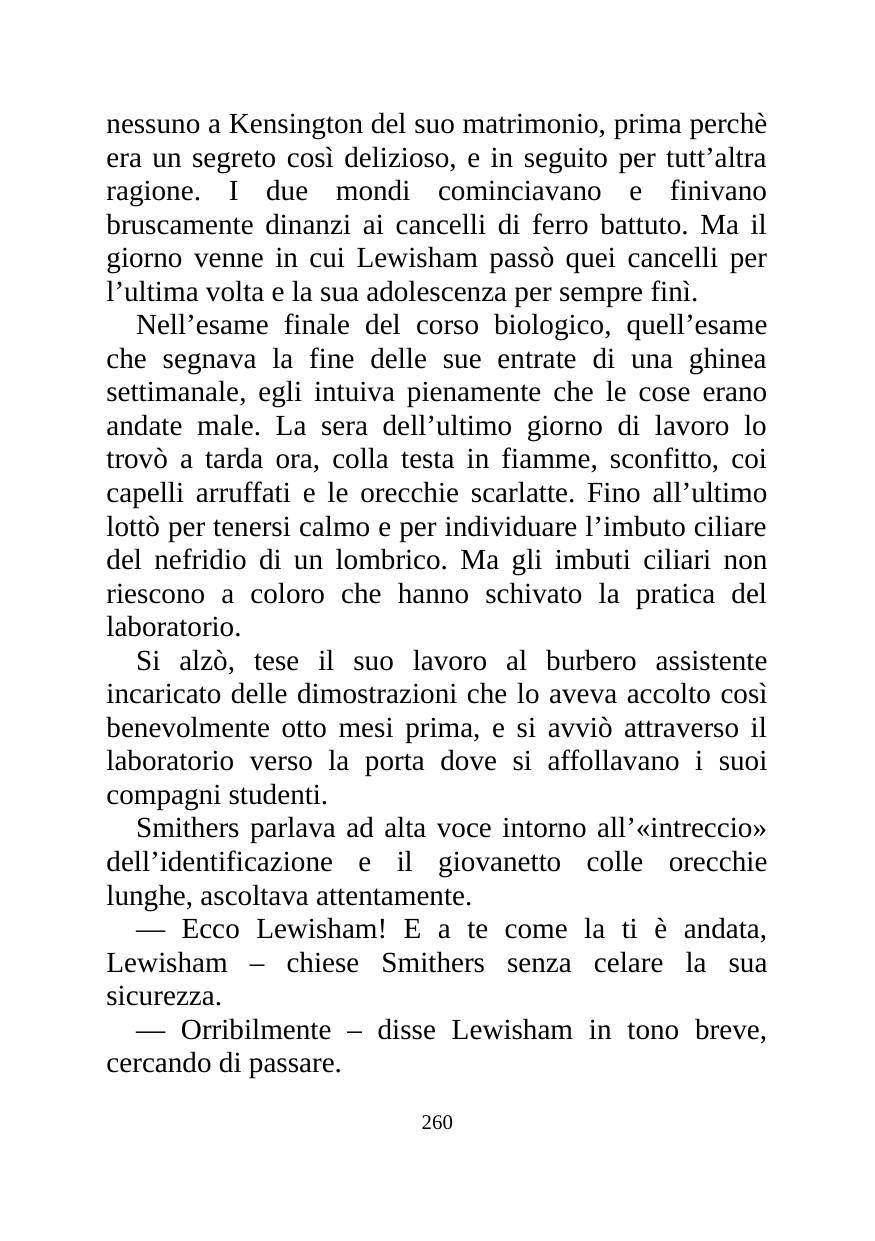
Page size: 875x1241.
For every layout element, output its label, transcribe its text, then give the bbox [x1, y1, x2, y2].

text Smithers parlava ad alta voce intorno all’«intreccio» dell’identificazione e il giovanetto colle orecchie lunghe, ascoltava attentamente. [106, 811, 768, 911]
text Nell’esame finale del corso biologico, quell’esame che segnava la fine delle sue entrate di una ghinea settimanale, egli intuiva pienamente che le cose erano andate male. La sera dell’ultimo giorno di lavoro lo trovò a tarda ora, colla testa in fiamme, sconfitto, coi capelli arruffati e le orecchie scarlatte. Fino all’ultimo lottò per tenersi calmo e per individuare l’imbuto ciliare del nefridio di un lombrico. Ma gli imbuti ciliari non riescono a coloro che hanno schivato la pratica del laboratorio. [106, 307, 768, 643]
text nessuno a Kensington del suo matrimonio, prima perchè era un segreto così delizioso, e in seguito per tutt’altra ragione. I due mondi cominciavano e finivano bruscamente dinanzi ai cancelli di ferro battuto. Ma il giorno venne in cui Lewisham passò quei cancelli per l’ultima volta e la sua adolescenza per sempre finì. [106, 106, 768, 307]
text — Ecco Lewisham! E a te come la ti è andata, Lewisham – chiese Smithers senza celare la sua sicurezza. [106, 911, 768, 1012]
text Si alzò, tese il suo lavoro al burbero assistente incaricato delle dimostrazioni che lo aveva accolto così benevolmente otto mesi prima, e si avviò attraverso il laboratorio verso la porta dove si affollavano i suoi compagni studenti. [106, 643, 768, 811]
text — Orribilmente – disse Lewisham in tono breve, cercando di passare. [106, 1012, 768, 1079]
